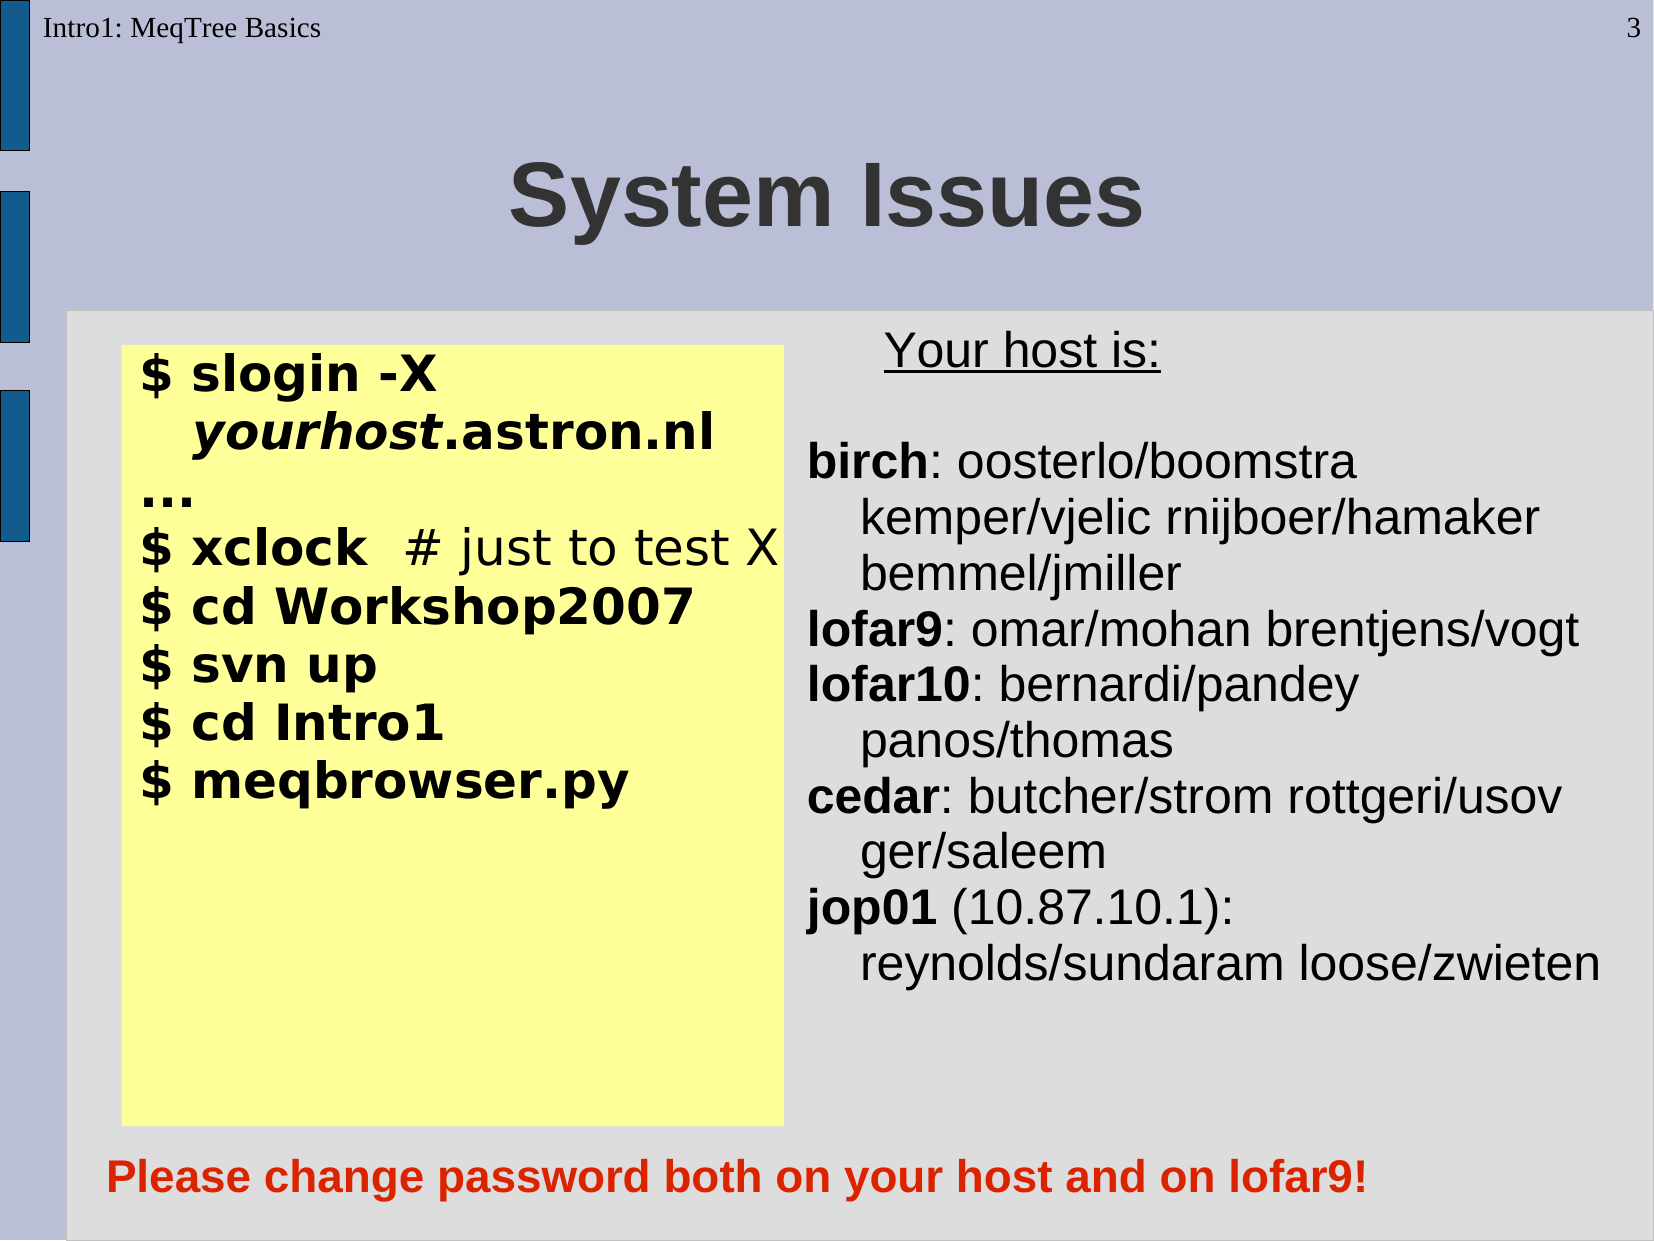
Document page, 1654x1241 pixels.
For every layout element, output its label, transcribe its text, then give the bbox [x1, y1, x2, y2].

list Your host is: birch: oosterlo/boomstra kemper/vjelic rnijboer/hamaker bemmel/jmiller lofar9: omar/mohan brentjens/vogt lofar10: bernardi/pandey panos/thomas cedar: butcher/strom rottgeri/usov ger/saleem jop01 (10.87.10.1): reynolds/sundaram loose/zwieten [789, 322, 1633, 1138]
list $ slogin -X yourhost.astron.nl ... $ xclock # just to test X $ cd Workshop2007 $ svn up $ cd Intro1 $ meqbrowser.py [121, 344, 784, 1127]
text_box Please change password both on your host and on lofar9! [91, 1143, 1638, 1212]
title System Issues [121, 91, 1534, 299]
